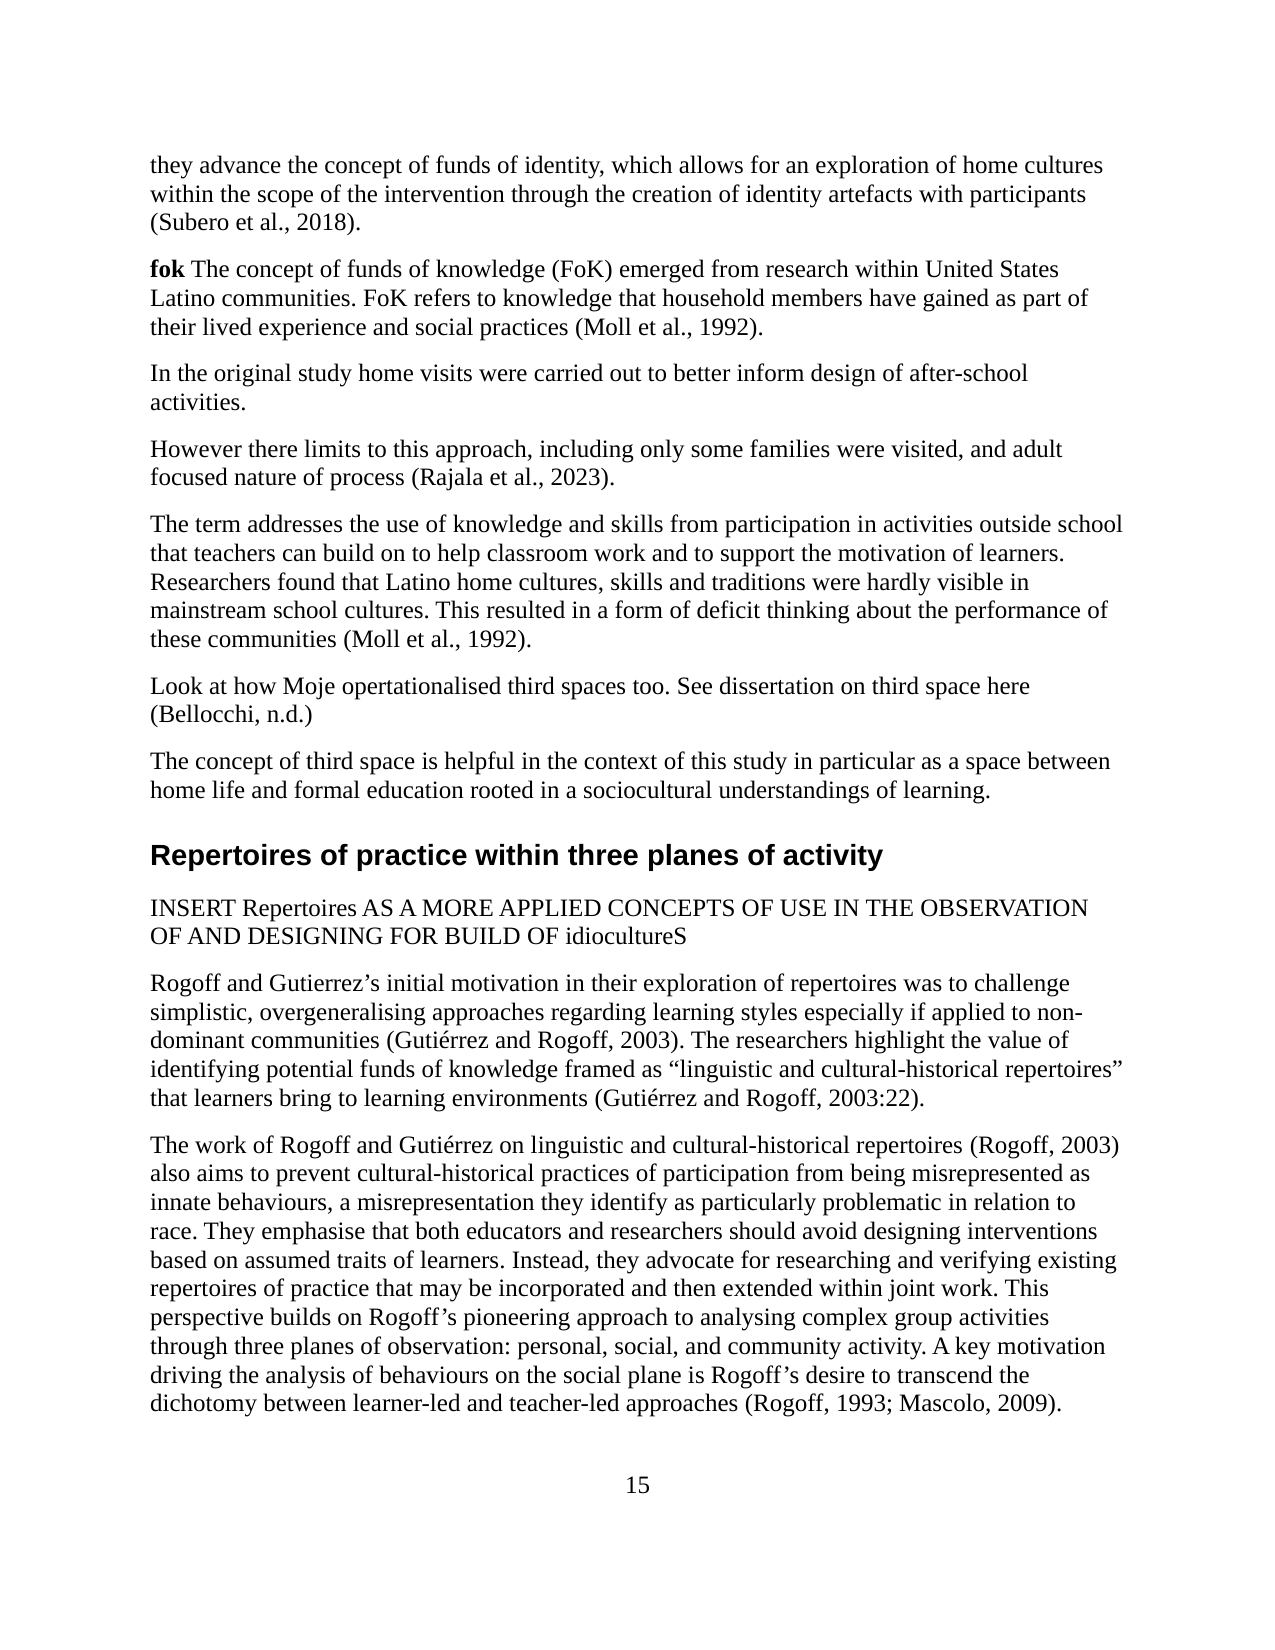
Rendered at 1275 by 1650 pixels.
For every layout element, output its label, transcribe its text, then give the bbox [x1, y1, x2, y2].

text The concept of third space is helpful in the context of this study in particular as a space between home life and formal education rooted in a sociocultural understandings of learning. [150, 746, 1125, 804]
text fok The concept of funds of knowledge (FoK) emerged from research within United States Latino communities. FoK refers to knowledge that household members have gained as part of their lived experience and social practices (Moll et al., 1992). [150, 254, 1125, 340]
text The work of Rogoff and Gutiérrez on linguistic and cultural-historical repertoires (Rogoff, 2003) also aims to prevent cultural-historical practices of participation from being misrepresented as innate behaviours, a misrepresentation they identify as particularly problematic in relation to race. They emphasise that both educators and researchers should avoid designing interventions based on assumed traits of learners. Instead, they advocate for researching and verifying existing repertoires of practice that may be incorporated and then extended within joint work. This perspective builds on Rogoff’s pioneering approach to analysing complex group activities through three planes of observation: personal, social, and community activity. A key motivation driving the analysis of behaviours on the social plane is Rogoff’s desire to transcend the dichotomy between learner-led and teacher-led approaches (Rogoff, 1993; Mascolo, 2009). [150, 1130, 1125, 1417]
text Look at how Moje opertationalised third spaces too. See dissertation on third space here (Bellocchi, n.d.) [150, 671, 1125, 728]
text Rogoff and Gutierrez’s initial motivation in their exploration of repertoires was to challenge simplistic, overgeneralising approaches regarding learning styles especially if applied to non-dominant communities (Gutiérrez and Rogoff, 2003). The researchers highlight the value of identifying potential funds of knowledge framed as “linguistic and cultural-historical repertoires” that learners bring to learning environments (Gutiérrez and Rogoff, 2003:22). [150, 968, 1125, 1112]
subtitle Repertoires of practice within three planes of activity [150, 838, 1125, 871]
text INSERT Repertoires AS A MORE APPLIED CONCEPTS OF USE IN THE OBSERVATION OF AND DESIGNING FOR BUILD OF idiocultureS [150, 893, 1125, 950]
text However there limits to this approach, including only some families were visited, and adult focused nature of process (Rajala et al., 2023). [150, 434, 1125, 491]
text In the original study home visits were carried out to better inform design of after-school activities. [150, 358, 1125, 416]
text The term addresses the use of knowledge and skills from participation in activities outside school that teachers can build on to help classroom work and to support the motivation of learners. Researchers found that Latino home cultures, skills and traditions were hardly visible in mainstream school cultures. This resulted in a form of deficit thinking about the performance of these communities (Moll et al., 1992). [150, 509, 1125, 653]
text they advance the concept of funds of identity, which allows for an exploration of home cultures within the scope of the intervention through the creation of identity artefacts with participants (Subero et al., 2018). [150, 150, 1125, 236]
